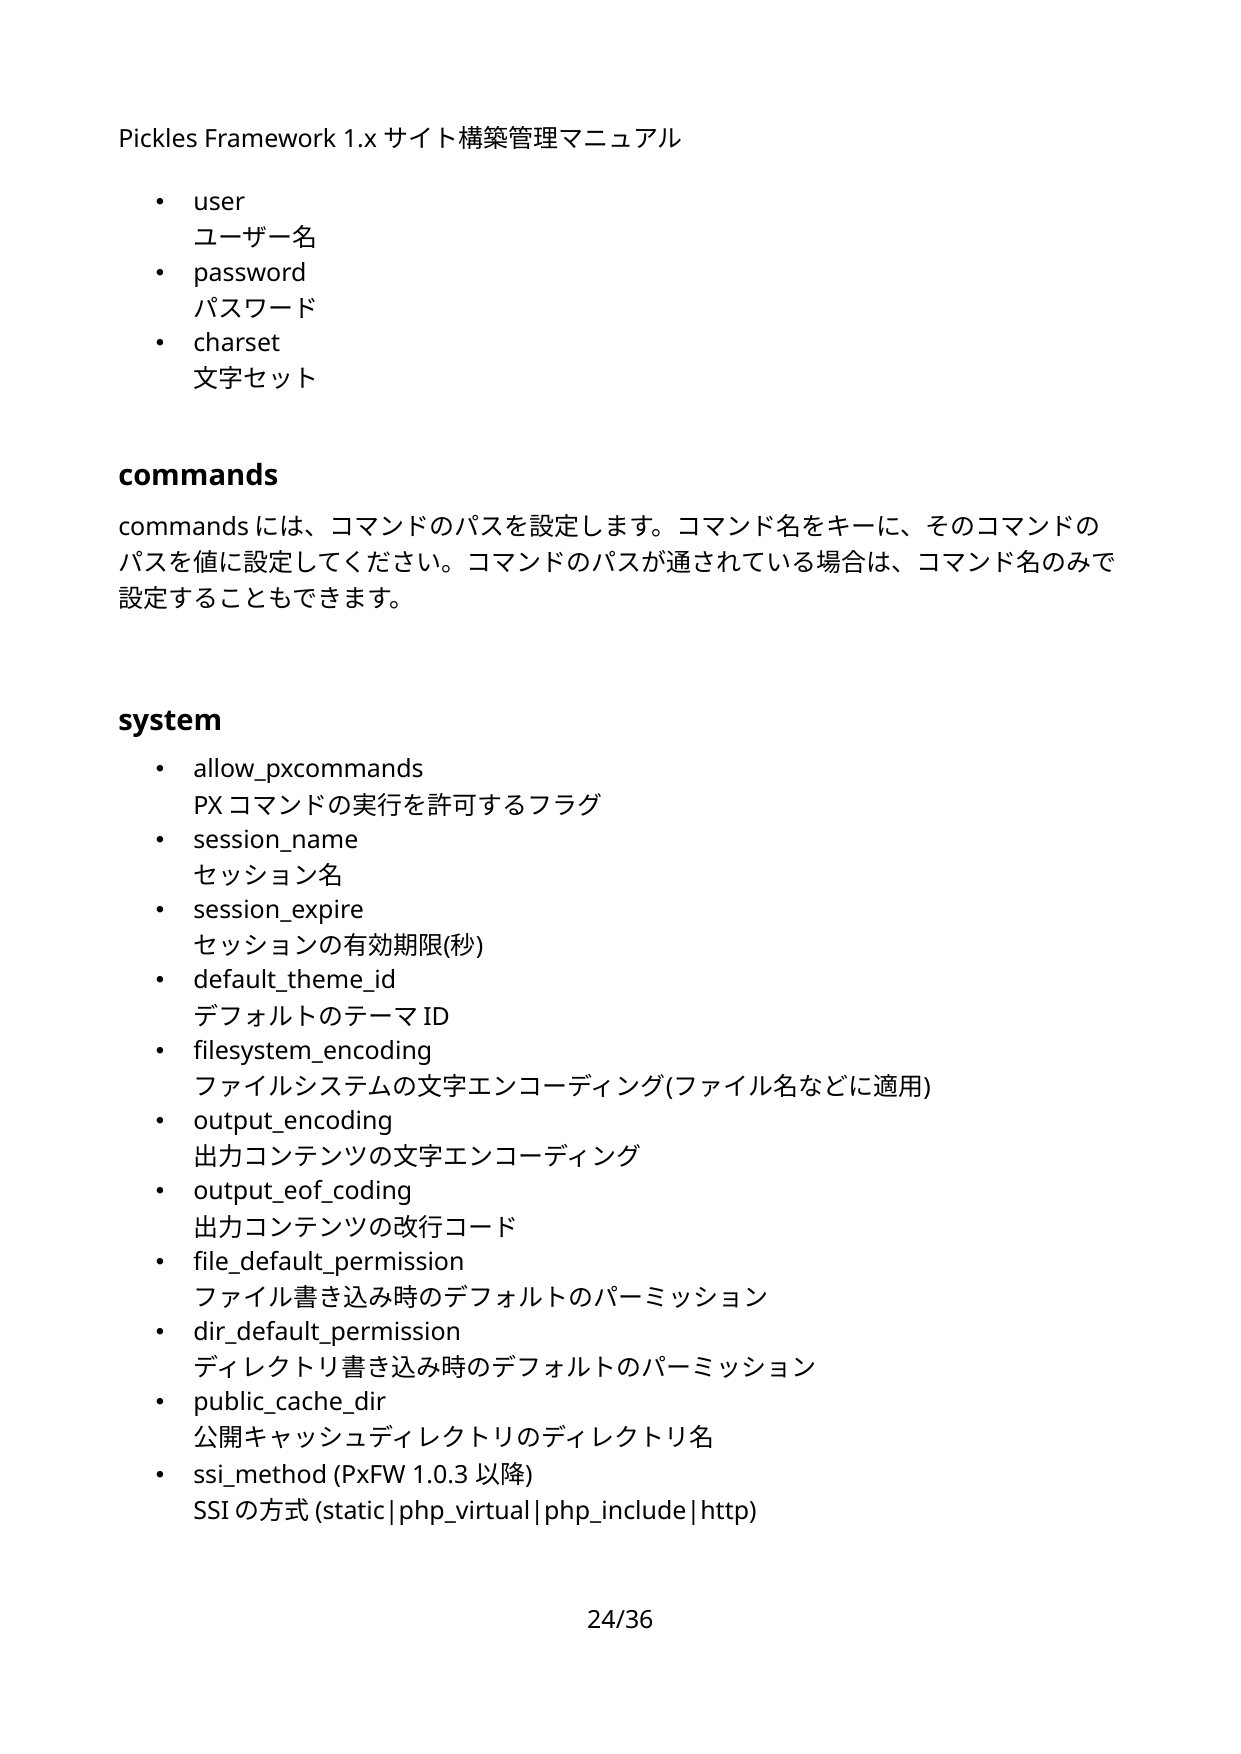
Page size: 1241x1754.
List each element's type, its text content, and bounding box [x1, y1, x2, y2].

list password パスワード [156, 254, 1122, 324]
list allow_pxcommands PXコマンドの実行を許可するフラグ [156, 751, 1122, 821]
list session_expire セッションの有効期限(秒) [156, 892, 1122, 962]
list output_eof_coding 出力コンテンツの改行コード [156, 1173, 1122, 1243]
list public_cache_dir 公開キャッシュディレクトリのディレクトリ名 [156, 1384, 1122, 1454]
list default_theme_id デフォルトのテーマID [156, 962, 1122, 1032]
subtitle system [118, 699, 1122, 738]
list charset 文字セット [156, 324, 1122, 395]
list ssi_method (PxFW 1.0.3 以降) SSIの方式 (static|php_virtual|php_include|http) [156, 1454, 1122, 1527]
list session_name セッション名 [156, 821, 1122, 892]
subtitle commands [118, 454, 1122, 493]
list file_default_permission ファイル書き込み時のデフォルトのパーミッション [156, 1243, 1122, 1313]
list filesystem_encoding ファイルシステムの文字エンコーディング(ファイル名などに適用) [156, 1032, 1122, 1103]
list dir_default_permission ディレクトリ書き込み時のデフォルトのパーミッション [156, 1313, 1122, 1384]
list user ユーザー名 [156, 184, 1122, 254]
text commandsには、コマンドのパスを設定します。コマンド名をキーに、そのコマンドのパスを値に設定してください。コマンドのパスが通されている場合は、コマンド名のみで設定することもできます。 [118, 506, 1122, 615]
list output_encoding 出力コンテンツの文字エンコーディング [156, 1103, 1122, 1173]
